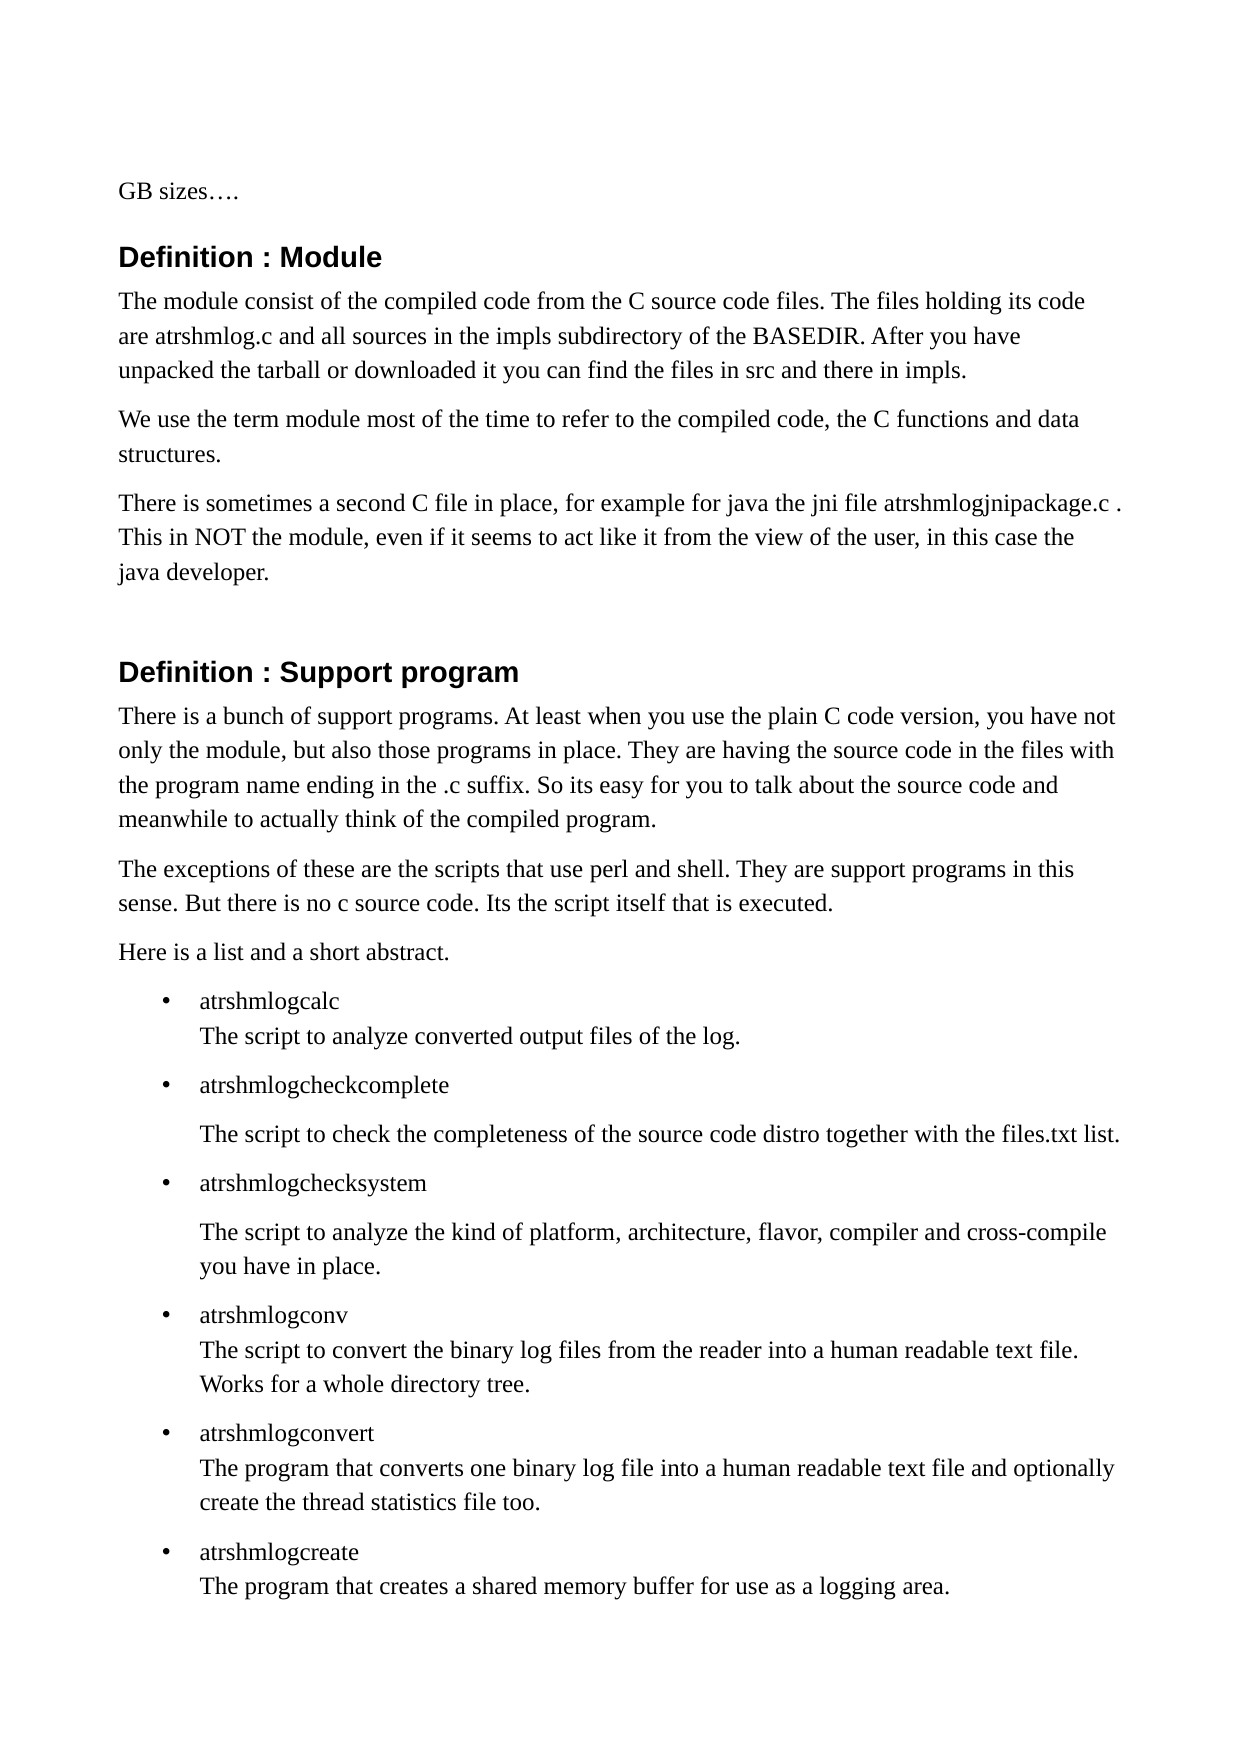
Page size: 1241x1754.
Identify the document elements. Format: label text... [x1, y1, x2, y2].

text There is sometimes a second C file in place, for example for java the jni file atrshmlogjnipackage.c . This in NOT the module, even if it seems to act like it from the view of the user, in this case the java developer. [118, 488, 1122, 620]
list atrshmlogconvert The program that converts one binary log file into a human readable text file and optionally create the thread statistics file too. [162, 1418, 1122, 1516]
text There is a bunch of support programs. At least when you use the plain C code version, you have not only the module, but also those programs in place. They are having the source code in the files with the program name ending in the .c suffix. So its easy for you to talk about the source code and meanwhile to actually think of the compiled program. [118, 701, 1122, 833]
subtitle Definition : Support program [118, 655, 1122, 689]
list atrshmlogcalc The script to analyze converted output files of the log. [162, 986, 1122, 1049]
list The script to analyze the kind of platform, architecture, flavor, compiler and cross-compile you have in place. [162, 1217, 1122, 1280]
list atrshmlogcheckcomplete [162, 1070, 1122, 1098]
text The exceptions of these are the scripts that use perl and shell. They are support programs in this sense. But there is no c source code. Its the script itself that is executed. [118, 854, 1122, 917]
subtitle Definition : Module [118, 240, 1122, 274]
text Here is a list and a short abstract. [118, 937, 1122, 966]
list atrshmlogconv The script to convert the binary log files from the reader into a human readable text file. Works for a whole directory tree. [162, 1301, 1122, 1398]
list atrshmlogcreate The program that creates a shared memory buffer for use as a logging area. [162, 1537, 1122, 1600]
text We use the term module most of the time to refer to the compiled code, the C functions and data structures. [118, 404, 1122, 467]
text The module consist of the compiled code from the C source code files. The files holding its code are atrshmlog.c and all sources in the impls subdirectory of the BASEDIR. After you have unpacked the tarball or downloaded it you can find the files in src and there in impls. [118, 286, 1122, 384]
text GB sizes…. [118, 176, 1122, 205]
list The script to check the completeness of the source code distro together with the files.txt list. [162, 1119, 1122, 1148]
list atrshmlogchecksystem [162, 1168, 1122, 1197]
